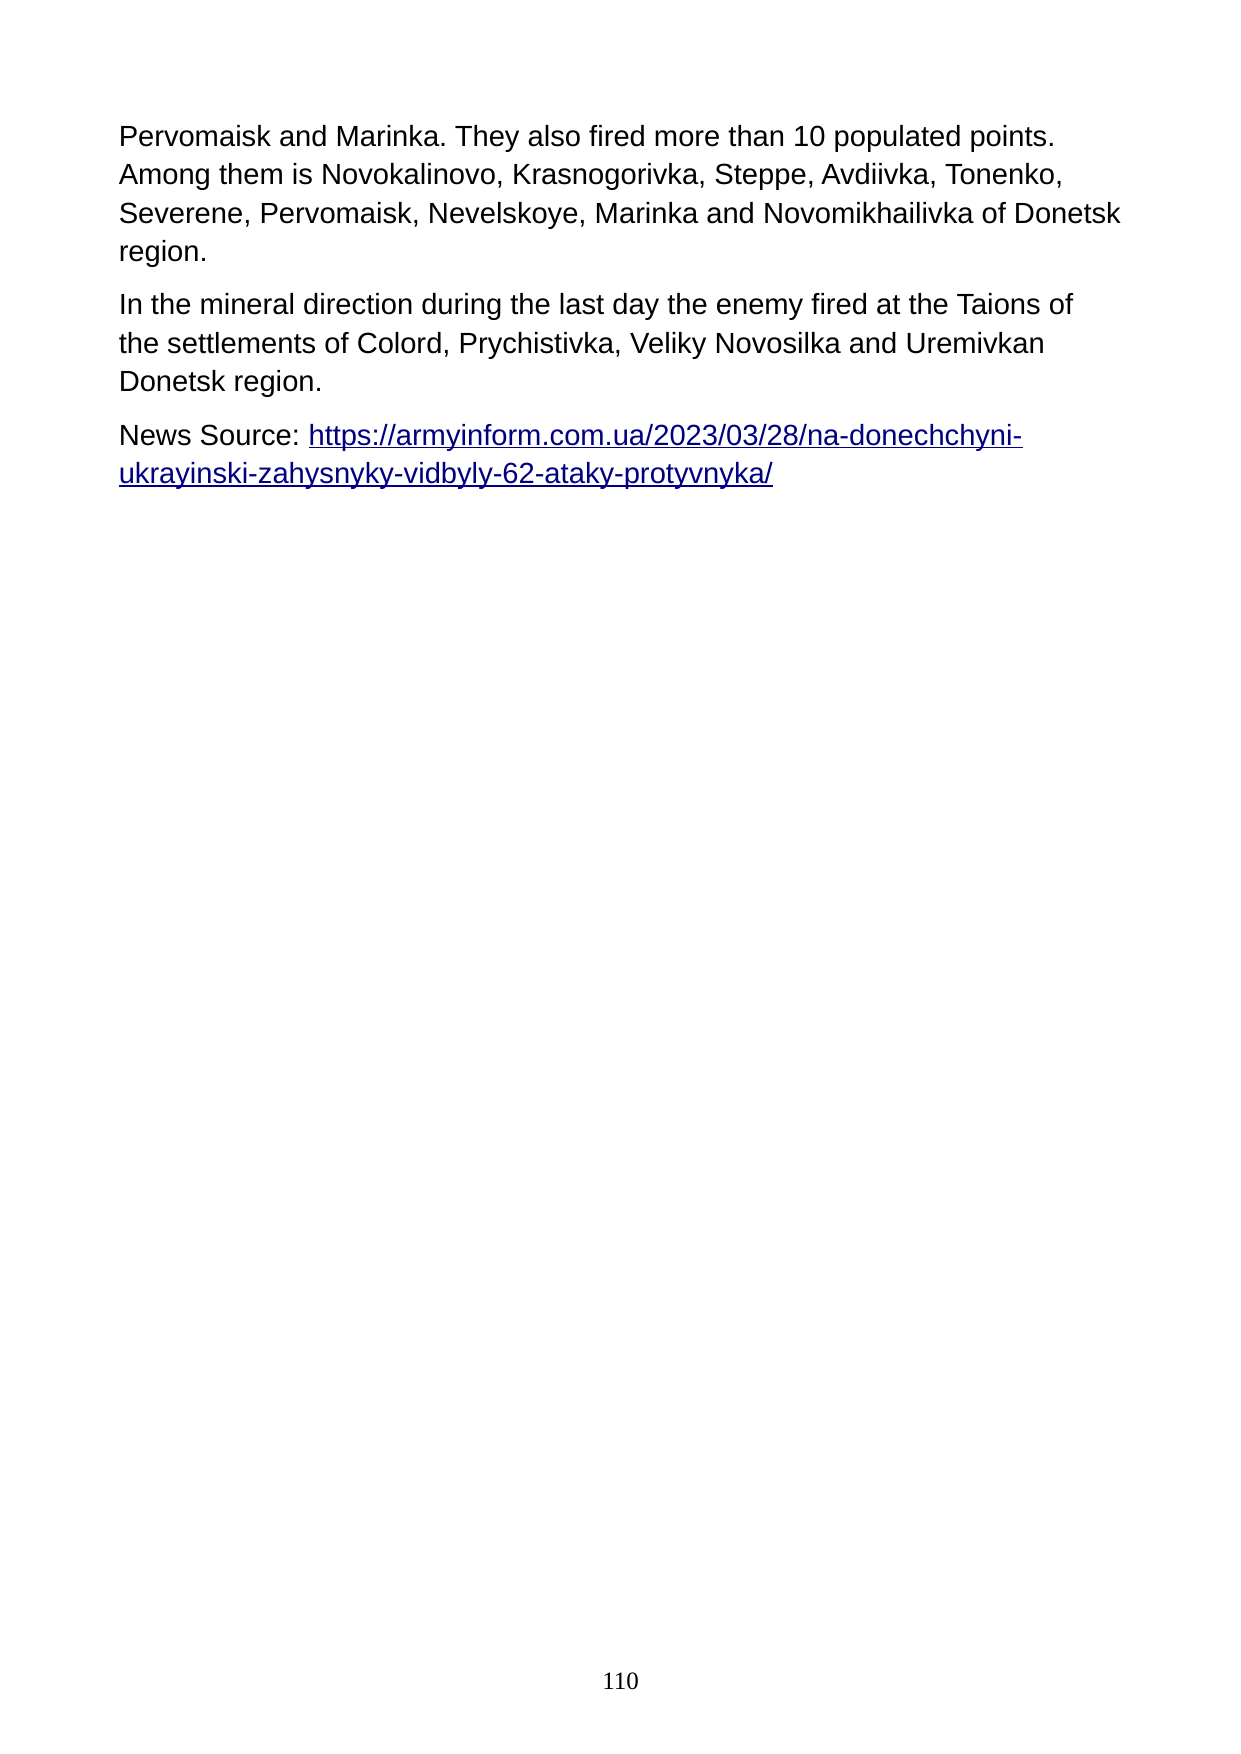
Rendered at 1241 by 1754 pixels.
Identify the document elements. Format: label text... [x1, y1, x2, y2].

text In the mineral direction during the last day the enemy fired at the Taions of the settlements of Colord, Prychistivka, Veliky Novosilka and Uremivkan Donetsk region. [118, 287, 1122, 398]
text Pervomaisk and Marinka. They also fired more than 10 populated points. Among them is Novokalinovo, Krasnogorivka, Steppe, Avdiivka, Tonenko, Severene, Pervomaisk, Nevelskoye, Marinka and Novomikhailivka of Donetsk region. [118, 118, 1122, 268]
text News Source: https://armyinform.com.ua/2023/03/28/na-donechchyni-ukrayinski-zahysnyky-vidbyly-62-ataky-protyvnyka/ [118, 417, 1122, 489]
